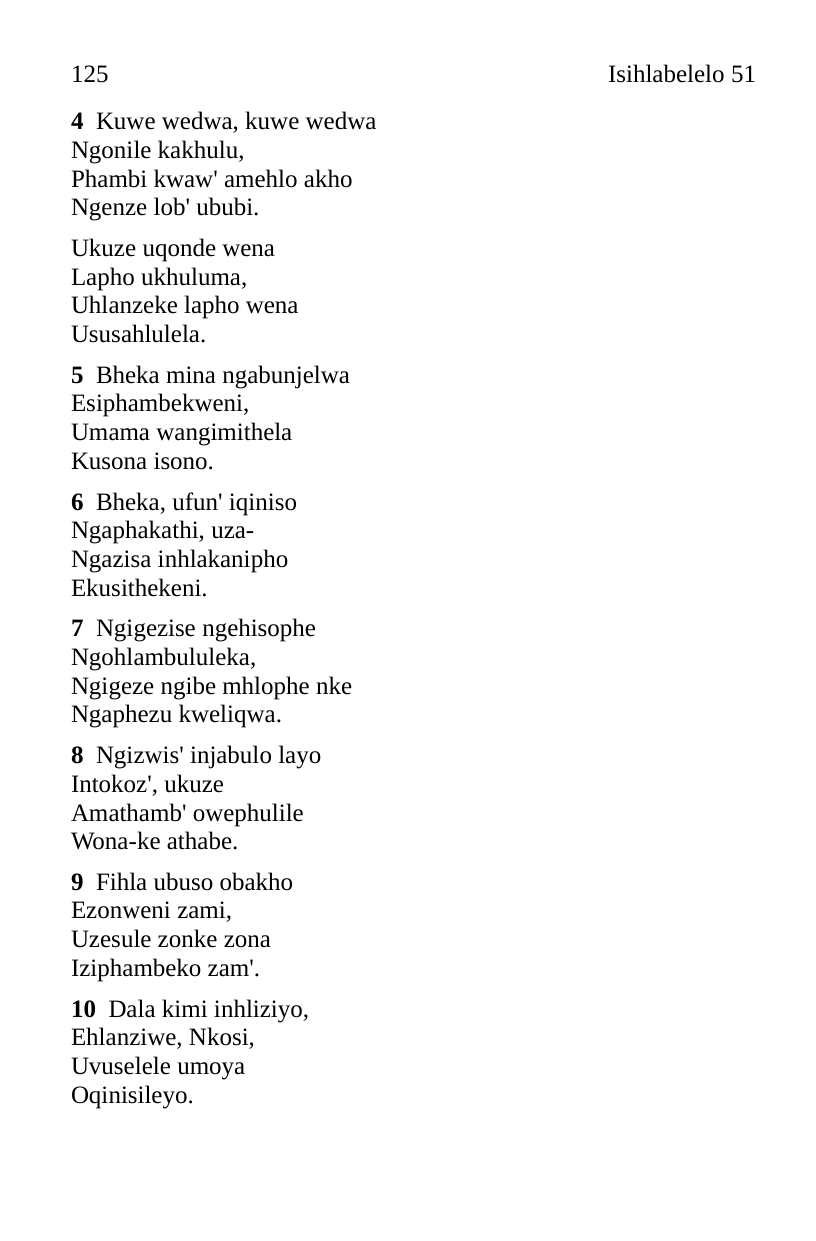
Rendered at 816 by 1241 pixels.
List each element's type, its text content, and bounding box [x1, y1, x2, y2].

text Lapho ukhuluma, [71, 262, 756, 291]
text Ngonile kakhulu, [71, 135, 756, 164]
text Intokoz', ukuze [71, 769, 756, 798]
text Iziphambeko zam'. [71, 953, 756, 982]
text Ngohlambululeka, [71, 642, 756, 671]
text Wona-ke athabe. [71, 826, 756, 855]
text 10 Dala kimi inhliziyo, [71, 994, 756, 1022]
text 4 Kuwe wedwa, kuwe wedwa [71, 106, 756, 135]
text 9 Fihla ubuso obakho [71, 867, 756, 896]
text Umama wangimithela [71, 417, 756, 446]
text Ngazisa inhlakanipho [71, 544, 756, 573]
text Phambi kwaw' amehlo akho [71, 164, 756, 192]
text Uhlanzeke lapho wena [71, 291, 756, 319]
text Ekusithekeni. [71, 573, 756, 602]
text Ukuze uqonde wena [71, 233, 756, 262]
text Esiphambekweni, [71, 388, 756, 417]
text 8 Ngizwis' injabulo layo [71, 740, 756, 769]
text Uzesule zonke zona [71, 924, 756, 953]
text Ususahlulela. [71, 319, 756, 348]
text Ngenze lob' ububi. [71, 192, 756, 221]
text Oqinisileyo. [71, 1080, 756, 1109]
text 5 Bheka mina ngabunjelwa [71, 360, 756, 388]
text Amathamb' owephulile [71, 798, 756, 826]
text Ehlanziwe, Nkosi, [71, 1022, 756, 1051]
text Ngaphezu kweliqwa. [71, 699, 756, 728]
text Ngaphakathi, uza- [71, 515, 756, 544]
text Kusona isono. [71, 446, 756, 475]
text Ngigeze ngibe mhlophe nke [71, 671, 756, 699]
text 6 Bheka, ufun' iqiniso [71, 487, 756, 515]
text Uvuselele umoya [71, 1051, 756, 1080]
text 7 Ngigezise ngehisophe [71, 613, 756, 642]
text Ezonweni zami, [71, 896, 756, 924]
